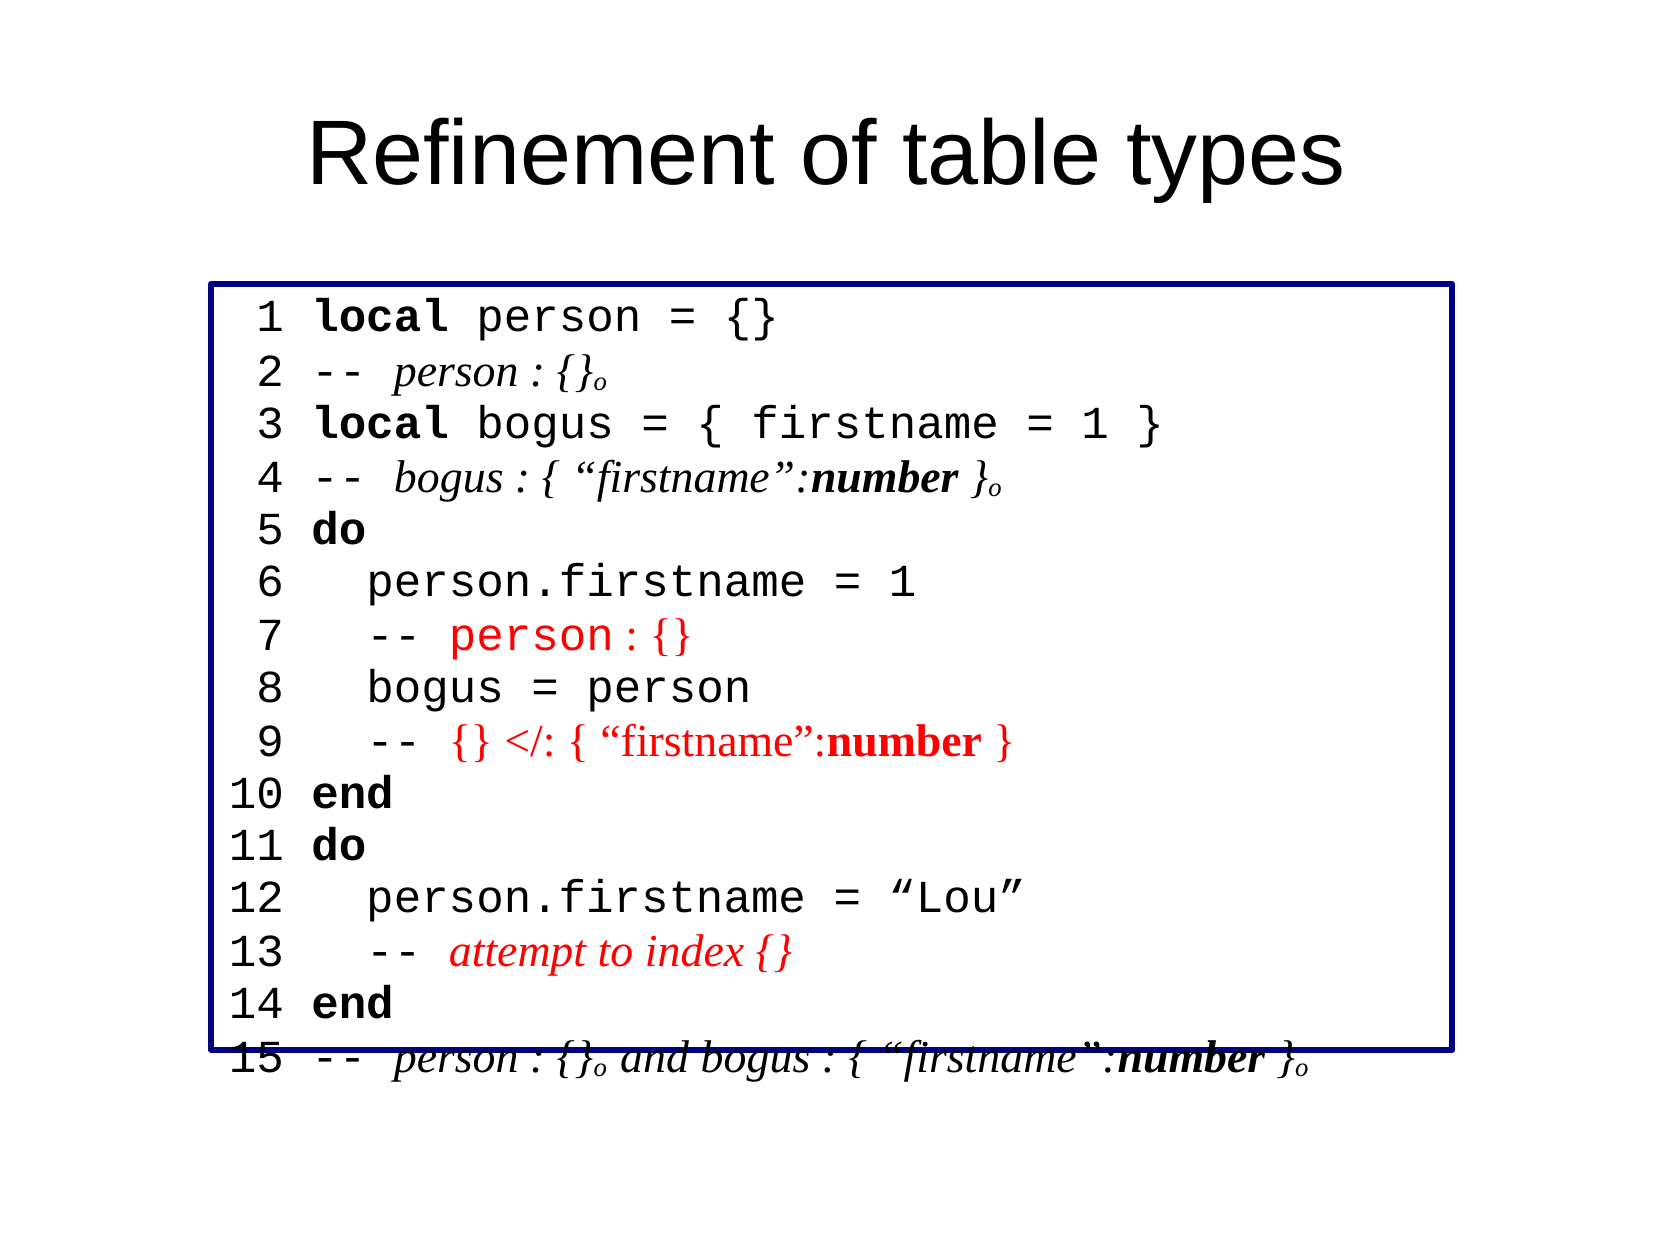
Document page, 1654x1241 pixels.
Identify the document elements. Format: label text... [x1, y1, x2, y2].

title Refinement of table types [82, 49, 1571, 257]
text_box 1 local person = {} 2 -- person : {}o 3 local bogus = { firstname = 1 } 4 -- bogus : { “firstname”:number }o 5 do 6 person.firstname = 1 7 -- person : {} 8 bogus = person 9 -- {} </: { “firstname”:number } 10 end 11 do 12 person.firstname = “Lou” 13 -- attempt to index {} 14 end 15 -- person : {}o and bogus : { “firstname”:number }o [211, 283, 1453, 1051]
